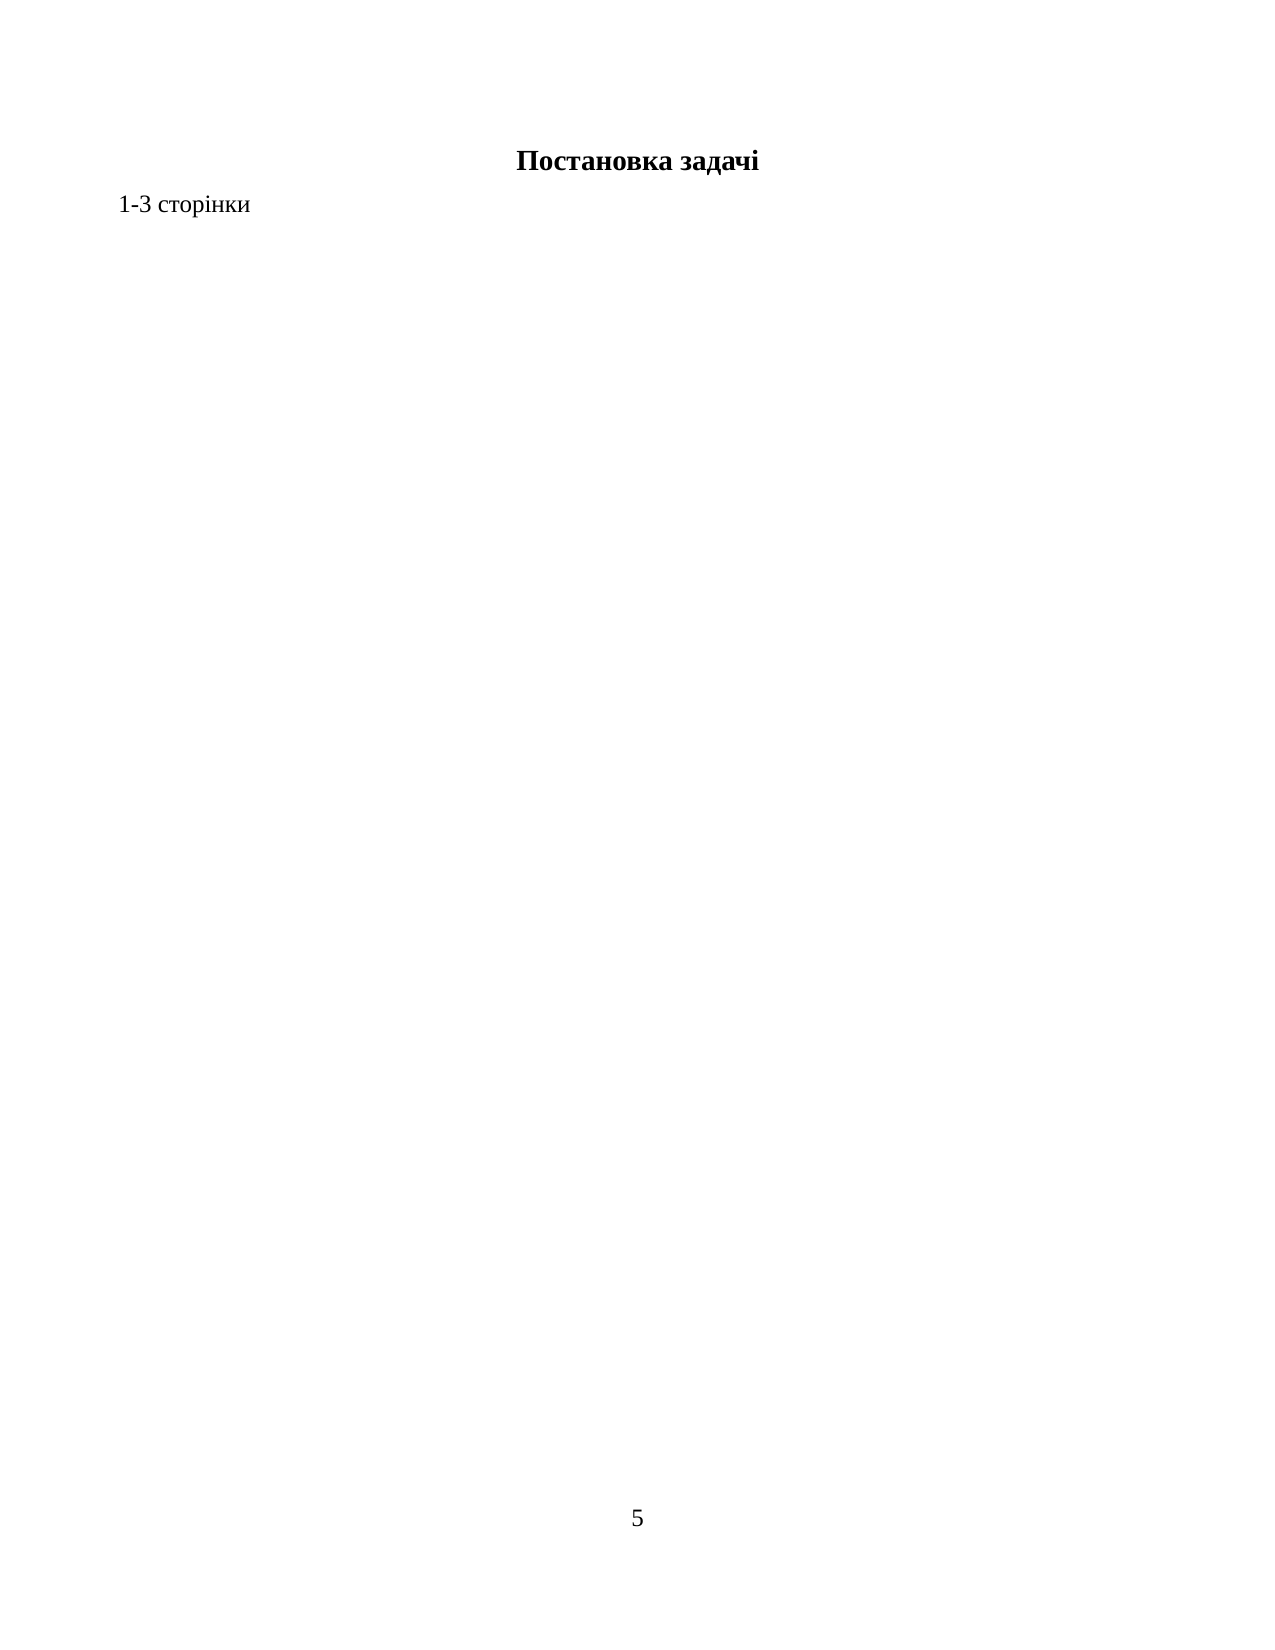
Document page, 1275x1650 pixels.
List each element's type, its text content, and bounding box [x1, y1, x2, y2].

subtitle Постановка задачі [118, 143, 1157, 177]
text 1-3 сторінки [118, 189, 1157, 218]
